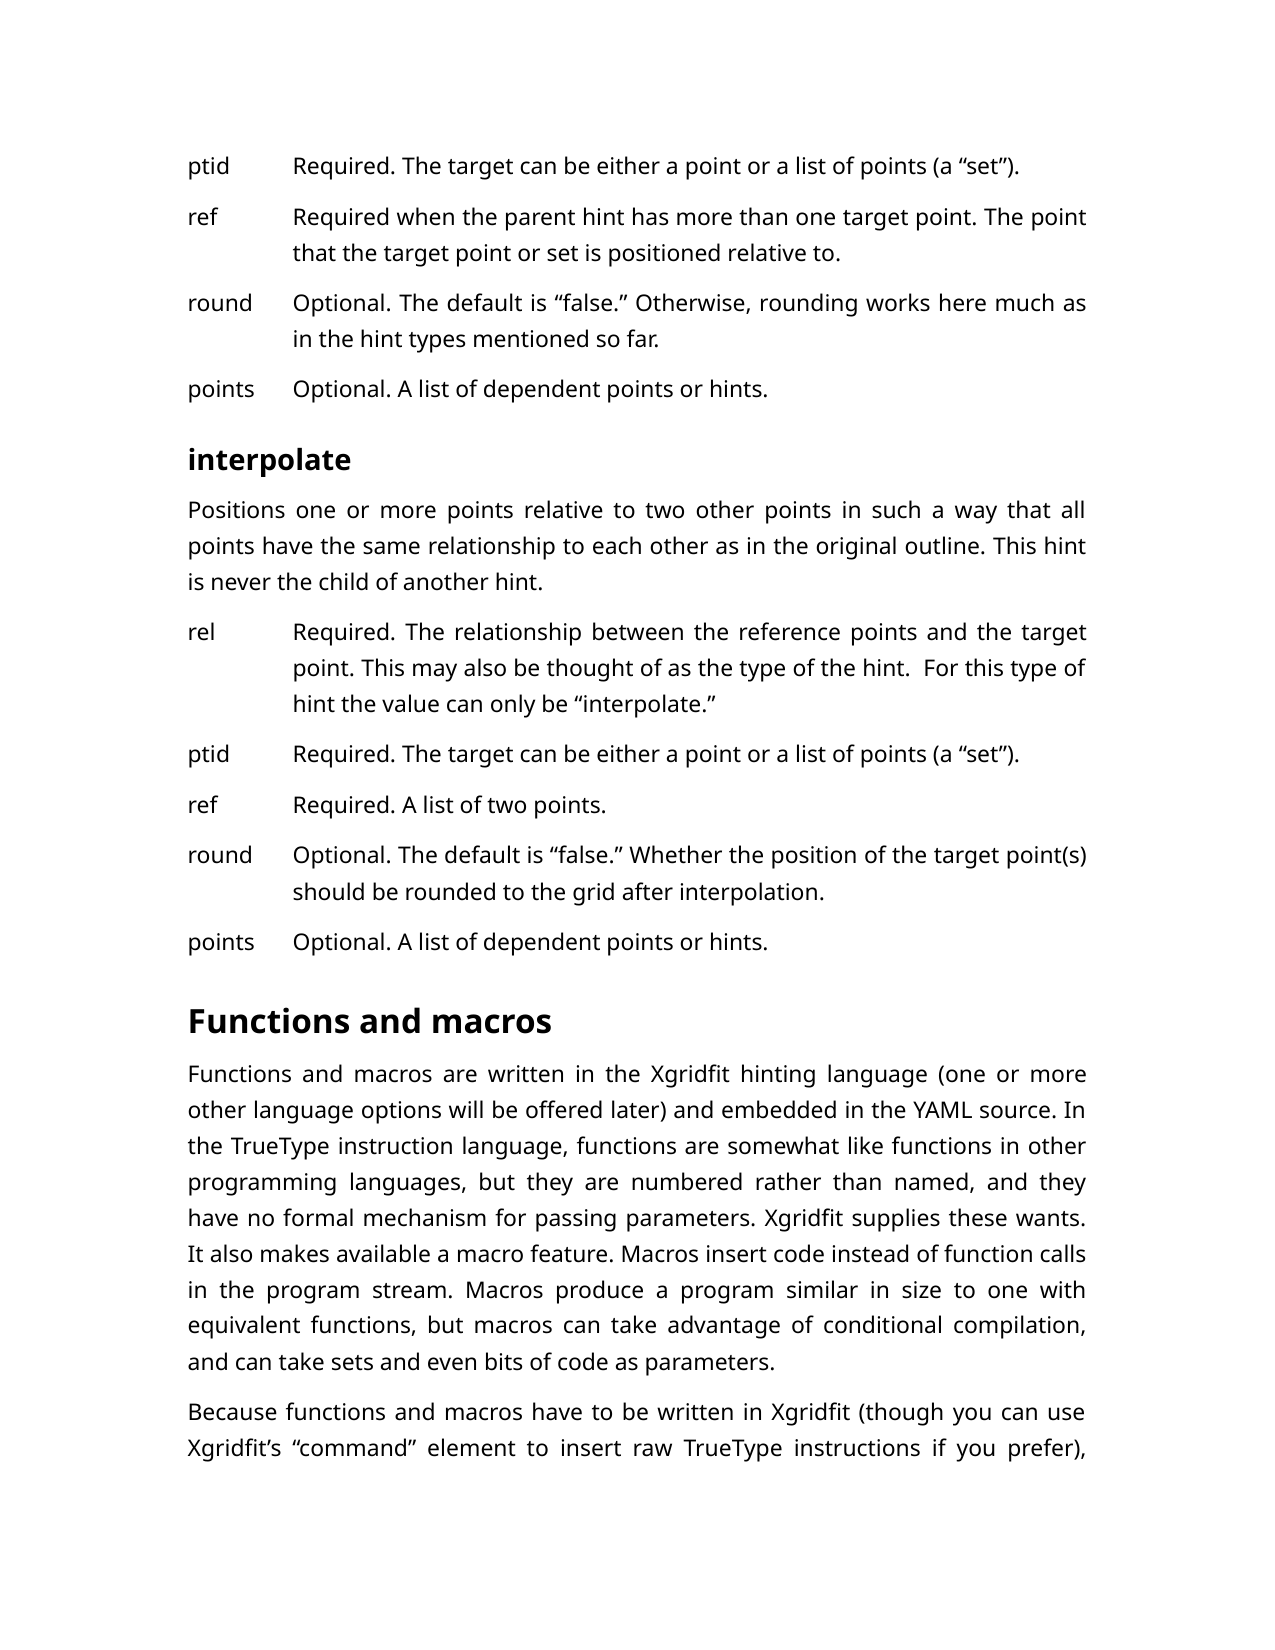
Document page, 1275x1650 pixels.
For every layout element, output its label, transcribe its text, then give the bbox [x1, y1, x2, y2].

text ref Required. A list of two points. [187, 789, 1087, 820]
text points Optional. A list of dependent points or hints. [187, 373, 1087, 405]
text ref Required when the parent hint has more than one target point. The point that the target point or set is positioned relative to. [187, 201, 1087, 268]
text round Optional. The default is “false.” Otherwise, rounding works here much as in the hint types mentioned so far. [187, 287, 1087, 354]
text Because functions and macros have to be written in Xgridfit (though you can use Xgridfit’s “command” element to insert raw TrueType instructions if you prefer), [187, 1396, 1087, 1463]
subtitle Functions and macros [187, 997, 1087, 1043]
text rel Required. The relationship between the reference points and the target point. This may also be thought of as the type of the hint. For this type of hint the value can only be “interpolate.” [187, 616, 1087, 719]
text ptid Required. The target can be either a point or a list of points (a “set”). [187, 738, 1087, 770]
text Functions and macros are written in the Xgridfit hinting language (one or more other language options will be offered later) and embedded in the YAML source. In the TrueType instruction language, functions are somewhat like functions in other programming languages, but they are numbered rather than named, and they have no formal mechanism for passing parameters. Xgridfit supplies these wants. It also makes available a macro feature. Macros insert code instead of function calls in the program stream. Macros produce a program similar in size to one with equivalent functions, but macros can take advantage of conditional compilation, and can take sets and even bits of code as parameters. [187, 1058, 1087, 1377]
text Positions one or more points relative to two other points in such a way that all points have the same relationship to each other as in the original outline. This hint is never the child of another hint. [187, 494, 1087, 597]
subtitle interpolate [187, 439, 1087, 479]
text ptid Required. The target can be either a point or a list of points (a “set”). [187, 150, 1087, 181]
text points Optional. A list of dependent points or hints. [187, 926, 1087, 957]
text round Optional. The default is “false.” Whether the position of the target point(s) should be rounded to the grid after interpolation. [187, 839, 1087, 907]
